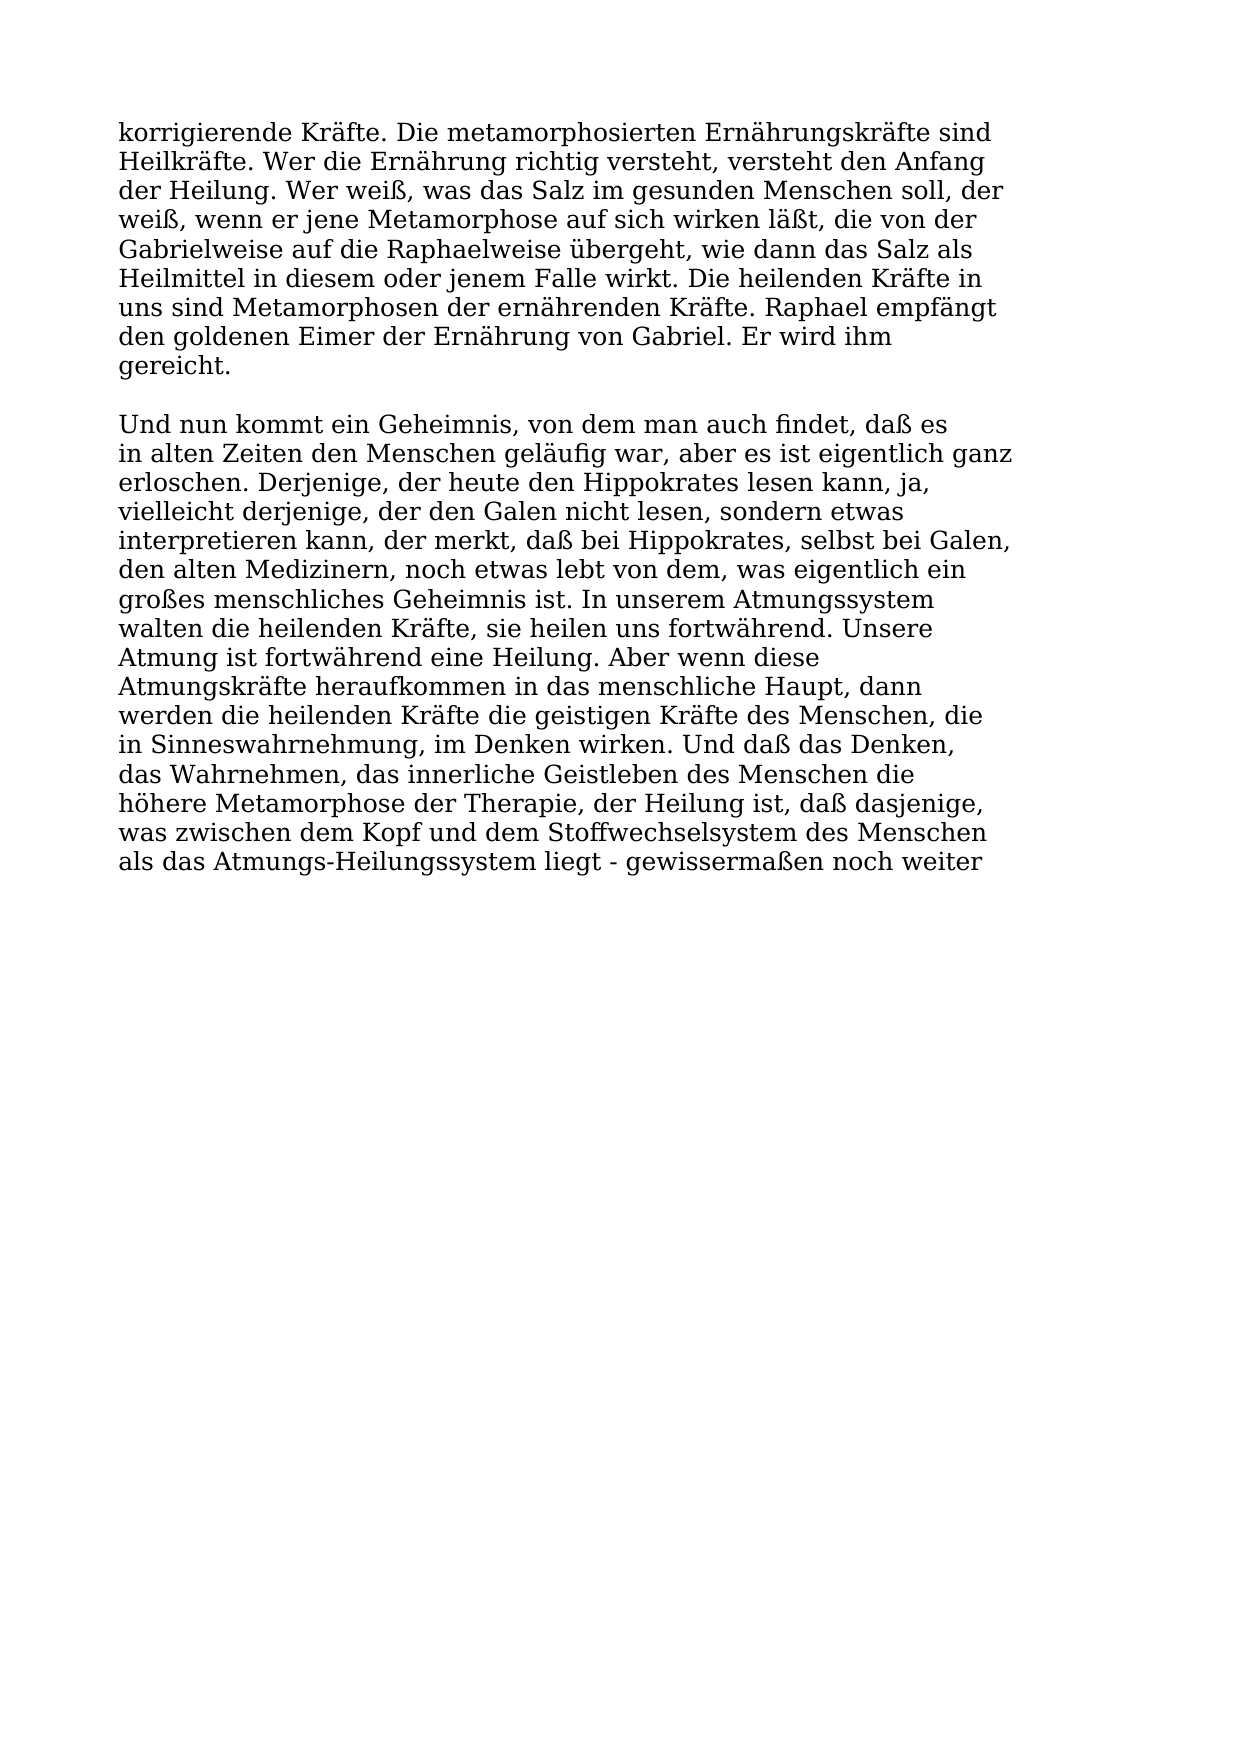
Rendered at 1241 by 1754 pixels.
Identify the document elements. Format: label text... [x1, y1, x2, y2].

text Heilmittel in diesem oder jenem Falle wirkt. Die heilenden Kräfte in [118, 264, 1122, 293]
text als das Atmungs-Heilungssystem liegt - gewissermaßen noch weiter [118, 847, 1122, 876]
text das Wahrnehmen, das innerliche Geistleben des Menschen die [118, 760, 1122, 789]
text Atmungskräfte heraufkommen in das menschliche Haupt, dann [118, 672, 1122, 701]
text den goldenen Eimer der Ernährung von Gabriel. Er wird ihm [118, 322, 1122, 351]
text erloschen. Derjenige, der heute den Hippokrates lesen kann, ja, [118, 468, 1122, 497]
text höhere Metamorphose der Therapie, der Heilung ist, daß dasjenige, [118, 789, 1122, 818]
text in Sinneswahrnehmung, im Denken wirken. Und daß das Denken, [118, 731, 1122, 760]
text Atmung ist fortwährend eine Heilung. Aber wenn diese [118, 643, 1122, 672]
text interpretieren kann, der merkt, daß bei Hippokrates, selbst bei Galen, [118, 526, 1122, 556]
text in alten Zeiten den Menschen geläufig war, aber es ist eigentlich ganz [118, 439, 1122, 468]
text uns sind Metamorphosen der ernährenden Kräfte. Raphael empfängt [118, 293, 1122, 322]
text weiß, wenn er jene Metamorphose auf sich wirken läßt, die von der [118, 206, 1122, 235]
text großes menschliches Geheimnis ist. In unserem Atmungssystem [118, 585, 1122, 614]
text der Heilung. Wer weiß, was das Salz im gesunden Menschen soll, der [118, 176, 1122, 206]
text Und nun kommt ein Geheimnis, von dem man auch findet, daß es [118, 410, 1122, 439]
text vielleicht derjenige, der den Galen nicht lesen, sondern etwas [118, 497, 1122, 526]
text Heilkräfte. Wer die Ernährung richtig versteht, versteht den Anfang [118, 147, 1122, 176]
text korrigierende Kräfte. Die metamorphosierten Ernährungskräfte sind [118, 118, 1122, 147]
text walten die heilenden Kräfte, sie heilen uns fortwährend. Unsere [118, 614, 1122, 643]
text Gabrielweise auf die Raphaelweise übergeht, wie dann das Salz als [118, 235, 1122, 264]
text den alten Medizinern, noch etwas lebt von dem, was eigentlich ein [118, 556, 1122, 585]
text werden die heilenden Kräfte die geistigen Kräfte des Menschen, die [118, 701, 1122, 731]
text was zwischen dem Kopf und dem Stoffwechselsystem des Menschen [118, 818, 1122, 847]
text gereicht. [118, 351, 1122, 381]
